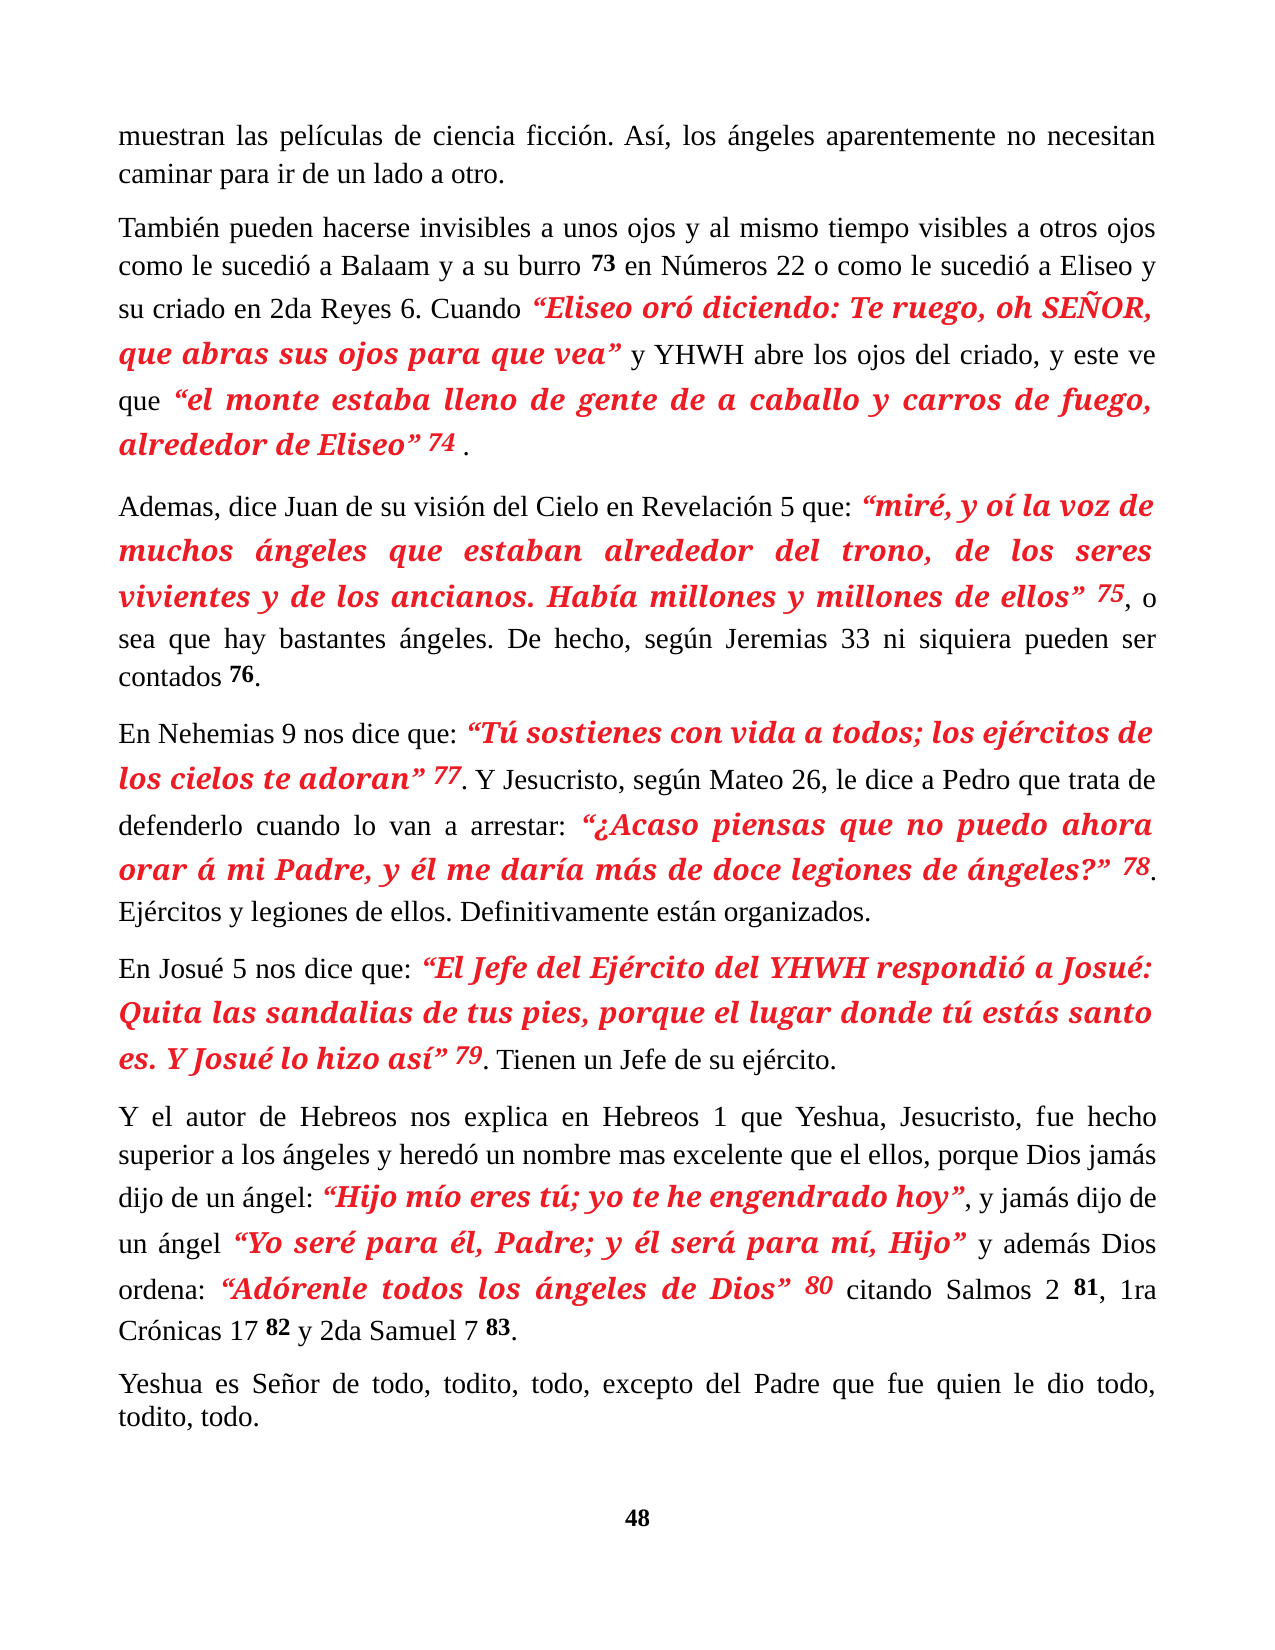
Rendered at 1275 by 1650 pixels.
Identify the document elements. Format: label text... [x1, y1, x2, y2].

text Y el autor de Hebreos nos explica en Hebreos 1 que Yeshua, Jesucristo, fue hecho superior a los ángeles y heredó un nombre mas excelente que el ellos, porque Dios jamás dijo de un ángel: “Hijo mío eres tú; yo te he engendrado hoy”, y jamás dijo de un ángel “Yo seré para él, Padre; y él será para mí, Hijo” y además Dios ordena: “Adórenle todos los ángeles de Dios” citando Salmos 2 , 1ra Crónicas 17 y 2da Samuel 7 . [118, 1099, 1157, 1346]
text Yeshua es Señor de todo, todito, todo, excepto del Padre que fue quien le dio todo, todito, todo. [118, 1366, 1157, 1433]
text En Josué 5 nos dice que: “El Jefe del Ejército del YHWH respondió a Josué: Quita las sandalias de tus pies, porque el lugar donde tú estás santo es. Y Josué lo hizo así” . Tienen un Jefe de su ejército. [118, 947, 1157, 1078]
text Ademas, dice Juan de su visión del Cielo en Revelación 5 que: “miré, y oí la voz de muchos ángeles que estaban alrededor del trono, de los seres vivientes y de los ancianos. Había millones y millones de ellos” , o sea que hay bastantes ángeles. De hecho, según Jeremias 33 ni siquiera pueden ser contados . [118, 485, 1157, 693]
text En Nehemias 9 nos dice que: “Tú sostienes con vida a todos; los ejércitos de los cielos te adoran” . Y Jesucristo, según Mateo 26, le dice a Pedro que trata de defenderlo cuando lo van a arrestar: “¿Acaso piensas que no puedo ahora orar á mi Padre, y él me daría más de doce legiones de ángeles?” . Ejércitos y legiones de ellos. Definitivamente están organizados. [118, 712, 1157, 928]
text También pueden hacerse invisibles a unos ojos y al mismo tiempo visibles a otros ojos como le sucedió a Balaam y a su burro en Números 22 o como le sucedió a Eliseo y su criado en 2da Reyes 6. Cuando “Eliseo oró diciendo: Te ruego, oh SEÑOR, que abras sus ojos para que vea” y YHWH abre los ojos del criado, y este ve que “el monte estaba lleno de gente de a caballo y carros de fuego, alrededor de Eliseo” . [118, 210, 1157, 464]
text muestran las películas de ciencia ficción. Así, los ángeles aparentemente no necesitan caminar para ir de un lado a otro. [118, 118, 1157, 190]
